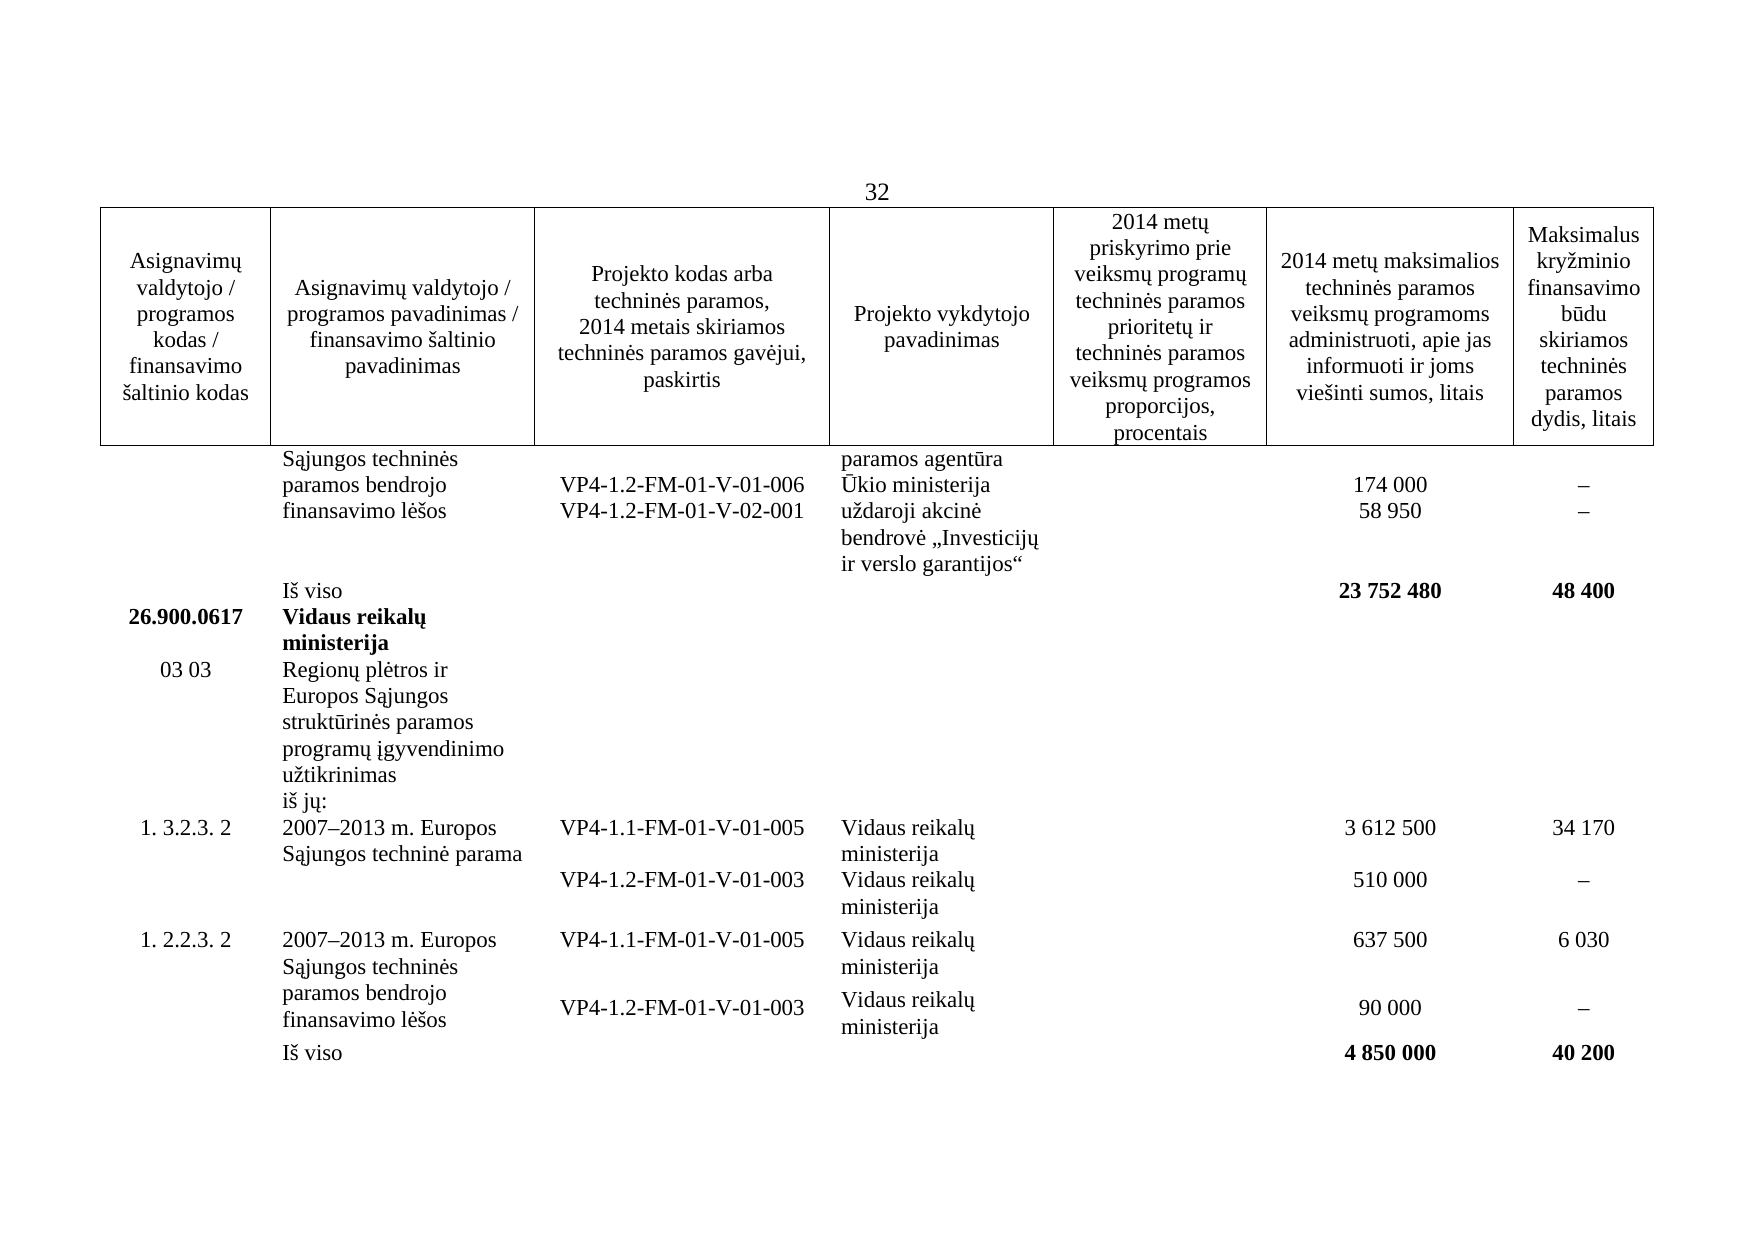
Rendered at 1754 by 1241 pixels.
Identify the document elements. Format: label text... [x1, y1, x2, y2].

table_cell [1267, 603, 1514, 656]
table_cell VP4-1.2-FM-01-V-01-006 [534, 471, 829, 498]
table_cell [534, 1066, 829, 1092]
table_cell 4 850 000 [1267, 1039, 1514, 1066]
table_cell Iš viso [271, 577, 534, 603]
table_cell [1054, 814, 1267, 867]
table_cell [830, 788, 1054, 814]
table_cell 1. 2.2.3. 2 [100, 919, 271, 1039]
table_cell [534, 1039, 829, 1066]
table_cell [1267, 1066, 1514, 1092]
table_cell [1514, 446, 1653, 471]
table_cell [830, 1066, 1054, 1092]
table_cell [534, 603, 829, 656]
table_cell 40 200 [1514, 1039, 1653, 1066]
table_cell VP4-1.2-FM-01-V-02-001 [534, 498, 829, 577]
table_cell [1054, 1066, 1267, 1092]
table_header Maksimalus kryžminio finansavimo būdu skiriamos techninės paramos dydis, litais [1514, 208, 1653, 445]
table_cell 6 030 – [1514, 919, 1653, 1039]
table_cell [1054, 603, 1267, 656]
table_cell [1054, 919, 1267, 1039]
table_cell 48 400 [1514, 577, 1653, 603]
table_cell 2007–2013 m. Europos Sąjungos techninė parama [271, 814, 534, 919]
table_header 2014 metų priskyrimo prie veiksmų programų techninės paramos prioritetų ir techninės paramos veiksmų programos proporcijos, procentais [1054, 208, 1266, 445]
table_cell Vidaus reikalų ministerija [271, 603, 534, 656]
table_cell [830, 603, 1054, 656]
table_cell [271, 1066, 534, 1092]
table_cell [534, 656, 829, 787]
table_cell 174 000 [1267, 471, 1514, 498]
table_cell Vidaus reikalų ministerija [830, 814, 1054, 867]
table_cell paramos agentūra [830, 446, 1054, 471]
table_cell [100, 1039, 271, 1066]
table_cell [1054, 577, 1267, 603]
table_cell – [1514, 867, 1653, 919]
table_cell Regionų plėtros ir Europos Sąjungos struktūrinės paramos programų įgyvendinimo užtikrinimas [271, 656, 534, 787]
table_cell 3 612 500 [1267, 814, 1514, 867]
table_cell Ūkio ministerija [830, 471, 1054, 498]
table_cell Vidaus reikalų ministerija Vidaus reikalų ministerija [830, 919, 1054, 1039]
table_cell 03 03 [100, 656, 271, 814]
table_header Projekto vykdytojo pavadinimas [830, 208, 1053, 445]
table_cell [534, 577, 829, 603]
table_cell [1054, 788, 1267, 814]
table_cell [830, 577, 1054, 603]
table_cell [1514, 788, 1653, 814]
table_cell 637 500 90 000 [1267, 919, 1514, 1039]
table_cell uždaroji akcinė bendrovė „Investicijų ir verslo garantijos“ [830, 498, 1054, 577]
table_cell [1054, 1039, 1267, 1066]
table_cell [1054, 656, 1267, 787]
table_cell [1054, 446, 1267, 471]
table_cell 26.900.0617 [100, 603, 271, 656]
table_cell 510 000 [1267, 867, 1514, 919]
table_header 2014 metų maksimalios techninės paramos veiksmų programoms administruoti, apie jas informuoti ir joms viešinti sumos, litais [1267, 208, 1513, 445]
table_cell [1267, 656, 1514, 787]
table_cell [1514, 1066, 1653, 1092]
table_cell Iš viso [271, 1039, 534, 1066]
table_cell 23 752 480 [1267, 577, 1514, 603]
table_cell VP4-1.2-FM-01-V-01-003 [534, 867, 829, 919]
table_cell [830, 656, 1054, 787]
table_cell – [1514, 498, 1653, 577]
table_cell [534, 446, 829, 471]
table_cell [1267, 788, 1514, 814]
table_cell [534, 788, 829, 814]
table_cell 1. 3.2.3. 2 [100, 814, 271, 919]
table_cell Vidaus reikalų ministerija [830, 867, 1054, 919]
table_cell [1267, 446, 1514, 471]
table_cell Sąjungos techninės paramos bendrojo finansavimo lėšos [271, 446, 534, 577]
table_cell [1054, 498, 1267, 577]
table_cell iš jų: [271, 788, 534, 814]
table_cell [100, 1066, 271, 1092]
table_header Asignavimų valdytojo / programos pavadinimas / finansavimo šaltinio pavadinimas [271, 208, 534, 445]
table_header Projekto kodas arba techninės paramos, 2014 metais skiriamos techninės paramos gavėjui, paskirtis [535, 208, 829, 445]
table_cell [1514, 656, 1653, 787]
table_cell [1054, 867, 1267, 919]
table_cell [830, 1039, 1054, 1066]
table_cell [100, 577, 271, 603]
table_header Asignavimų valdytojo / programos kodas / finansavimo šaltinio kodas [101, 208, 270, 445]
table_cell [100, 446, 271, 577]
table_cell 2007–2013 m. Europos Sąjungos techninės paramos bendrojo finansavimo lėšos [271, 919, 534, 1039]
table_cell 58 950 [1267, 498, 1514, 577]
table_cell [1514, 603, 1653, 656]
table_cell 34 170 [1514, 814, 1653, 867]
table_cell VP4-1.1-FM-01-V-01-005 [534, 814, 829, 867]
table_cell – [1514, 471, 1653, 498]
table_cell [1054, 471, 1267, 498]
table_cell VP4-1.1-FM-01-V-01-005 VP4-1.2-FM-01-V-01-003 [534, 919, 829, 1039]
